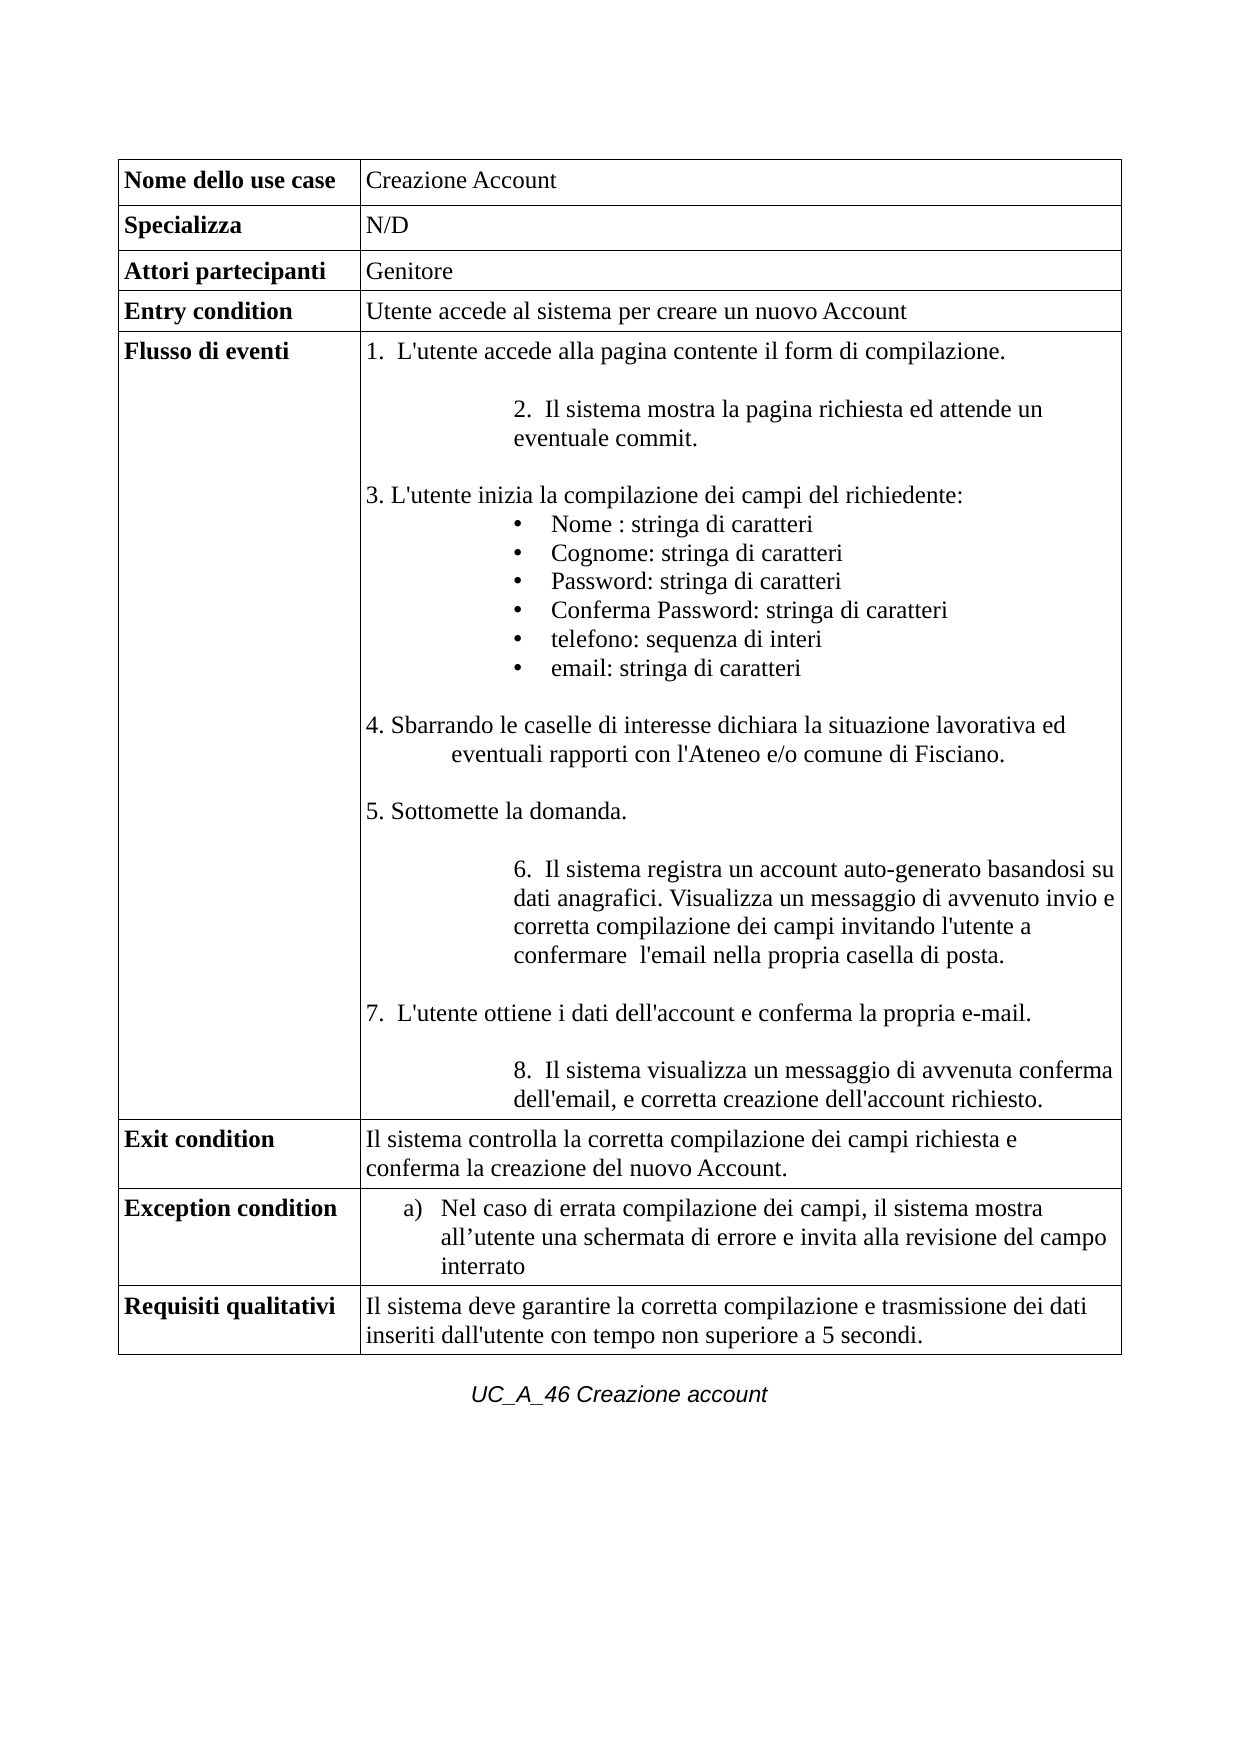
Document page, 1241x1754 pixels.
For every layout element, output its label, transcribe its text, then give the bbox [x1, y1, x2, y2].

table_cell Exception condition [119, 1189, 360, 1285]
table_cell Exit condition [119, 1120, 360, 1187]
table_cell L'utente accede alla pagina contente il form di compilazione. Il sistema mostra la pagina richiesta ed attende un eventuale commit. L'utente inizia la compilazione dei campi del richiedente: Nome : stringa di caratteri Cognome: stringa di caratteri Password: stringa di caratteri Conferma Password: stringa di caratteri telefono: sequenza di interi email: stringa di caratteri Sbarrando le caselle di interesse dichiara la situazione lavorativa ed eventuali rapporti con l'Ateneo e/o comune di Fisciano. Sottomette la domanda. Il sistema registra un account auto-generato basandosi su dati anagrafici. Visualizza un messaggio di avvenuto invio e corretta compilazione dei campi invitando l'utente a confermare l'email nella propria casella di posta. L'utente ottiene i dati dell'account e conferma la propria e-mail. Il sistema visualizza un messaggio di avvenuta conferma dell'email, e corretta creazione dell'account richiesto. [361, 332, 1121, 1118]
table_cell Specializza [119, 206, 360, 250]
table_cell Flusso di eventi [119, 332, 360, 1118]
table_cell Attori partecipanti [119, 251, 360, 290]
table_cell Il sistema deve garantire la corretta compilazione e trasmissione dei dati inseriti dall'utente con tempo non superiore a 5 secondi. [361, 1286, 1121, 1354]
table_cell Entry condition [119, 291, 360, 331]
table_header Creazione Account [361, 160, 1121, 205]
table_cell Nel caso di errata compilazione dei campi, il sistema mostra all’utente una schermata di errore e invita alla revisione del campo interrato [361, 1189, 1121, 1285]
table_cell Requisiti qualitativi [119, 1286, 360, 1354]
table_header Nome dello use case [119, 160, 360, 205]
table_cell Il sistema controlla la corretta compilazione dei campi richiesta e conferma la creazione del nuovo Account. [361, 1120, 1121, 1187]
table_cell Utente accede al sistema per creare un nuovo Account [361, 291, 1121, 331]
table_cell Genitore [361, 251, 1121, 290]
table_cell N/D [361, 206, 1121, 250]
text UC_A_46 Creazione account [118, 1381, 1122, 1407]
